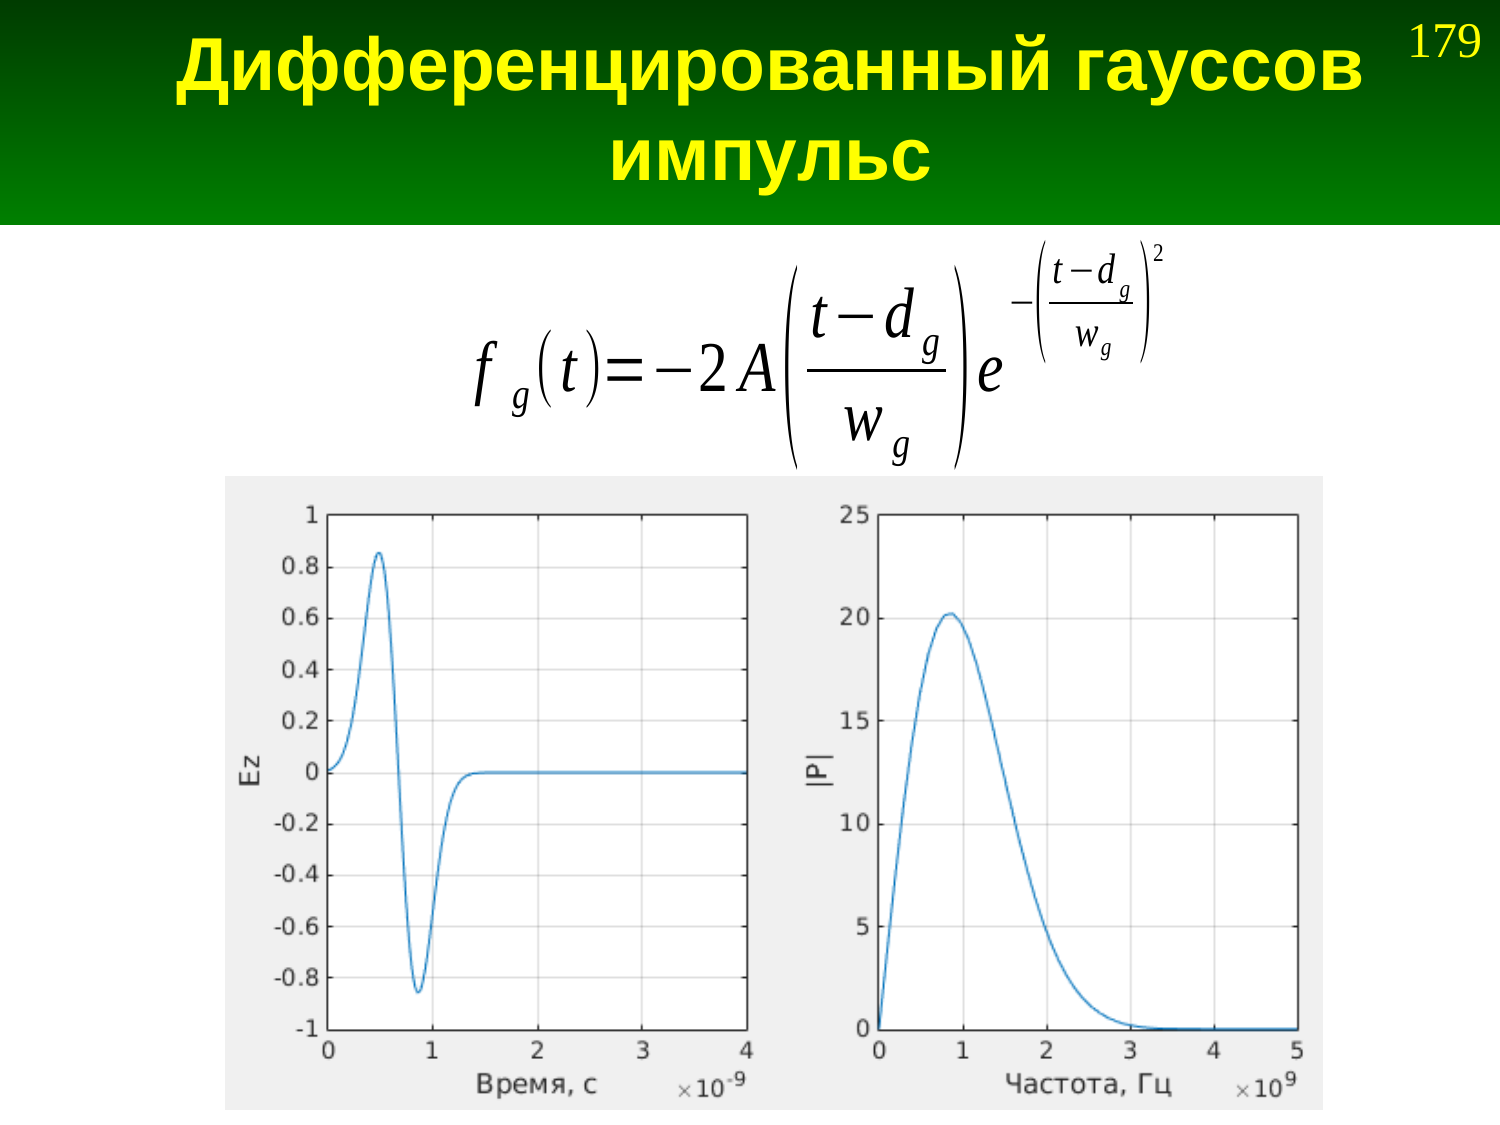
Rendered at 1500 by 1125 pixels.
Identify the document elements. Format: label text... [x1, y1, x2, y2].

picture [225, 476, 1323, 1110]
chart [448, 239, 1177, 476]
title Дифференцированный гауссов импульс [100, 7, 1441, 204]
